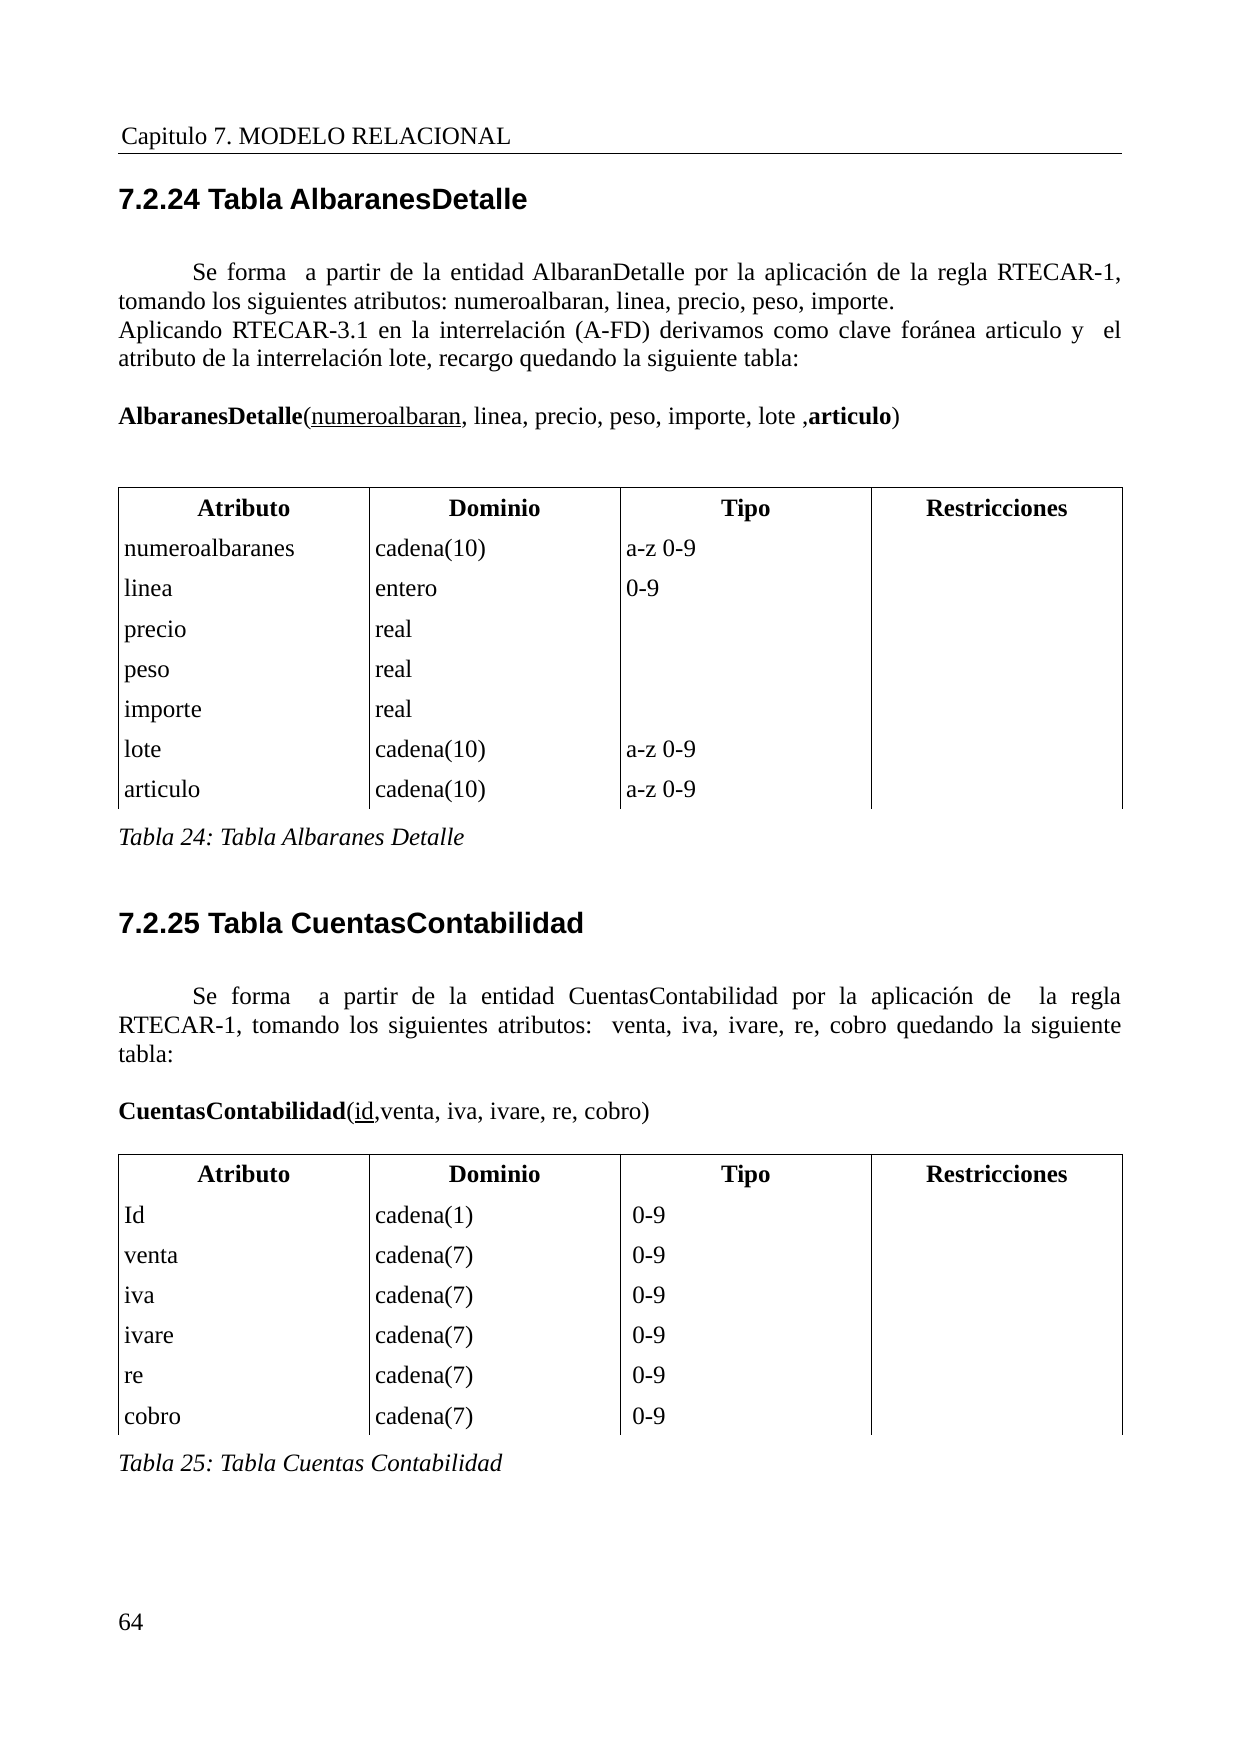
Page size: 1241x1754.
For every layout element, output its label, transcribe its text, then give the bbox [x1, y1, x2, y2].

text CuentasContabilidad(id,venta, iva, ivare, re, cobro) [118, 1096, 1122, 1125]
table_cell Id [119, 1194, 369, 1234]
table_header Restricciones [872, 488, 1122, 528]
table_cell real [370, 608, 620, 648]
table_cell cadena(10) [370, 528, 620, 568]
table_cell [872, 769, 1122, 809]
table_cell 0-9 [621, 1234, 871, 1274]
table_cell cadena(7) [370, 1355, 620, 1395]
table_header Dominio [370, 1155, 620, 1194]
table_cell 0-9 [621, 1274, 871, 1314]
table_header Atributo [119, 488, 369, 528]
table_cell cobro [119, 1395, 369, 1435]
table_cell [872, 1274, 1122, 1314]
text Tabla 25: Tabla Cuentas Contabilidad [118, 1448, 1122, 1476]
subtitle 7.2.24 Tabla AlbaranesDetalle [118, 182, 1122, 216]
table_cell [872, 1194, 1122, 1234]
table_cell real [370, 689, 620, 729]
table_cell cadena(7) [370, 1315, 620, 1355]
table_cell peso [119, 648, 369, 688]
table_cell entero [370, 568, 620, 608]
table_cell 0-9 [621, 1315, 871, 1355]
table_cell cadena(10) [370, 769, 620, 809]
table_cell cadena(1) [370, 1194, 620, 1234]
table_cell lote [119, 729, 369, 769]
table_cell [872, 1315, 1122, 1355]
table_cell 0-9 [621, 1194, 871, 1234]
table_cell cadena(7) [370, 1234, 620, 1274]
table_cell [872, 528, 1122, 568]
subtitle 7.2.25 Tabla CuentasContabilidad [118, 906, 1122, 940]
table_cell precio [119, 608, 369, 648]
table_cell a-z 0-9 [621, 528, 871, 568]
table_cell articulo [119, 769, 369, 809]
table_cell [872, 1355, 1122, 1395]
table_cell importe [119, 689, 369, 729]
text Tabla 24: Tabla Albaranes Detalle [118, 822, 1122, 850]
text Se forma a partir de la entidad CuentasContabilidad por la aplicación de la regla RTECAR-1, tomando los siguientes atributos: venta, iva, ivare, re, cobro quedando la siguiente tabla: [118, 981, 1122, 1067]
table_cell cadena(7) [370, 1274, 620, 1314]
table_cell 0-9 [621, 568, 871, 608]
table_header Tipo [621, 488, 871, 528]
text AlbaranesDetalle(numeroalbaran, linea, precio, peso, importe, lote ,articulo) [118, 401, 1122, 430]
table_cell [872, 729, 1122, 769]
table_cell linea [119, 568, 369, 608]
table_header Atributo [119, 1155, 369, 1194]
table_cell [872, 689, 1122, 729]
table_cell [621, 608, 871, 648]
table_cell [872, 568, 1122, 608]
table_cell cadena(10) [370, 729, 620, 769]
table_cell 0-9 [621, 1395, 871, 1435]
table_cell a-z 0-9 [621, 769, 871, 809]
table_cell [872, 1234, 1122, 1274]
table_cell [621, 689, 871, 729]
table_cell [621, 648, 871, 688]
table_cell [872, 1395, 1122, 1435]
table_cell re [119, 1355, 369, 1395]
table_cell a-z 0-9 [621, 729, 871, 769]
text Aplicando RTECAR-3.1 en la interrelación (A-FD) derivamos como clave foránea articulo y el atributo de la interrelación lote, recargo quedando la siguiente tabla: [118, 315, 1122, 372]
table_cell iva [119, 1274, 369, 1314]
table_cell [872, 648, 1122, 688]
table_cell 0-9 [621, 1355, 871, 1395]
table_cell venta [119, 1234, 369, 1274]
text Se forma a partir de la entidad AlbaranDetalle por la aplicación de la regla RTECAR-1, tomando los siguientes atributos: numeroalbaran, linea, precio, peso, importe. [118, 257, 1122, 315]
table_header Restricciones [872, 1155, 1122, 1194]
table_cell [872, 608, 1122, 648]
table_cell real [370, 648, 620, 688]
table_cell numeroalbaranes [119, 528, 369, 568]
table_header Tipo [621, 1155, 871, 1194]
table_cell cadena(7) [370, 1395, 620, 1435]
table_header Dominio [370, 488, 620, 528]
table_cell ivare [119, 1315, 369, 1355]
